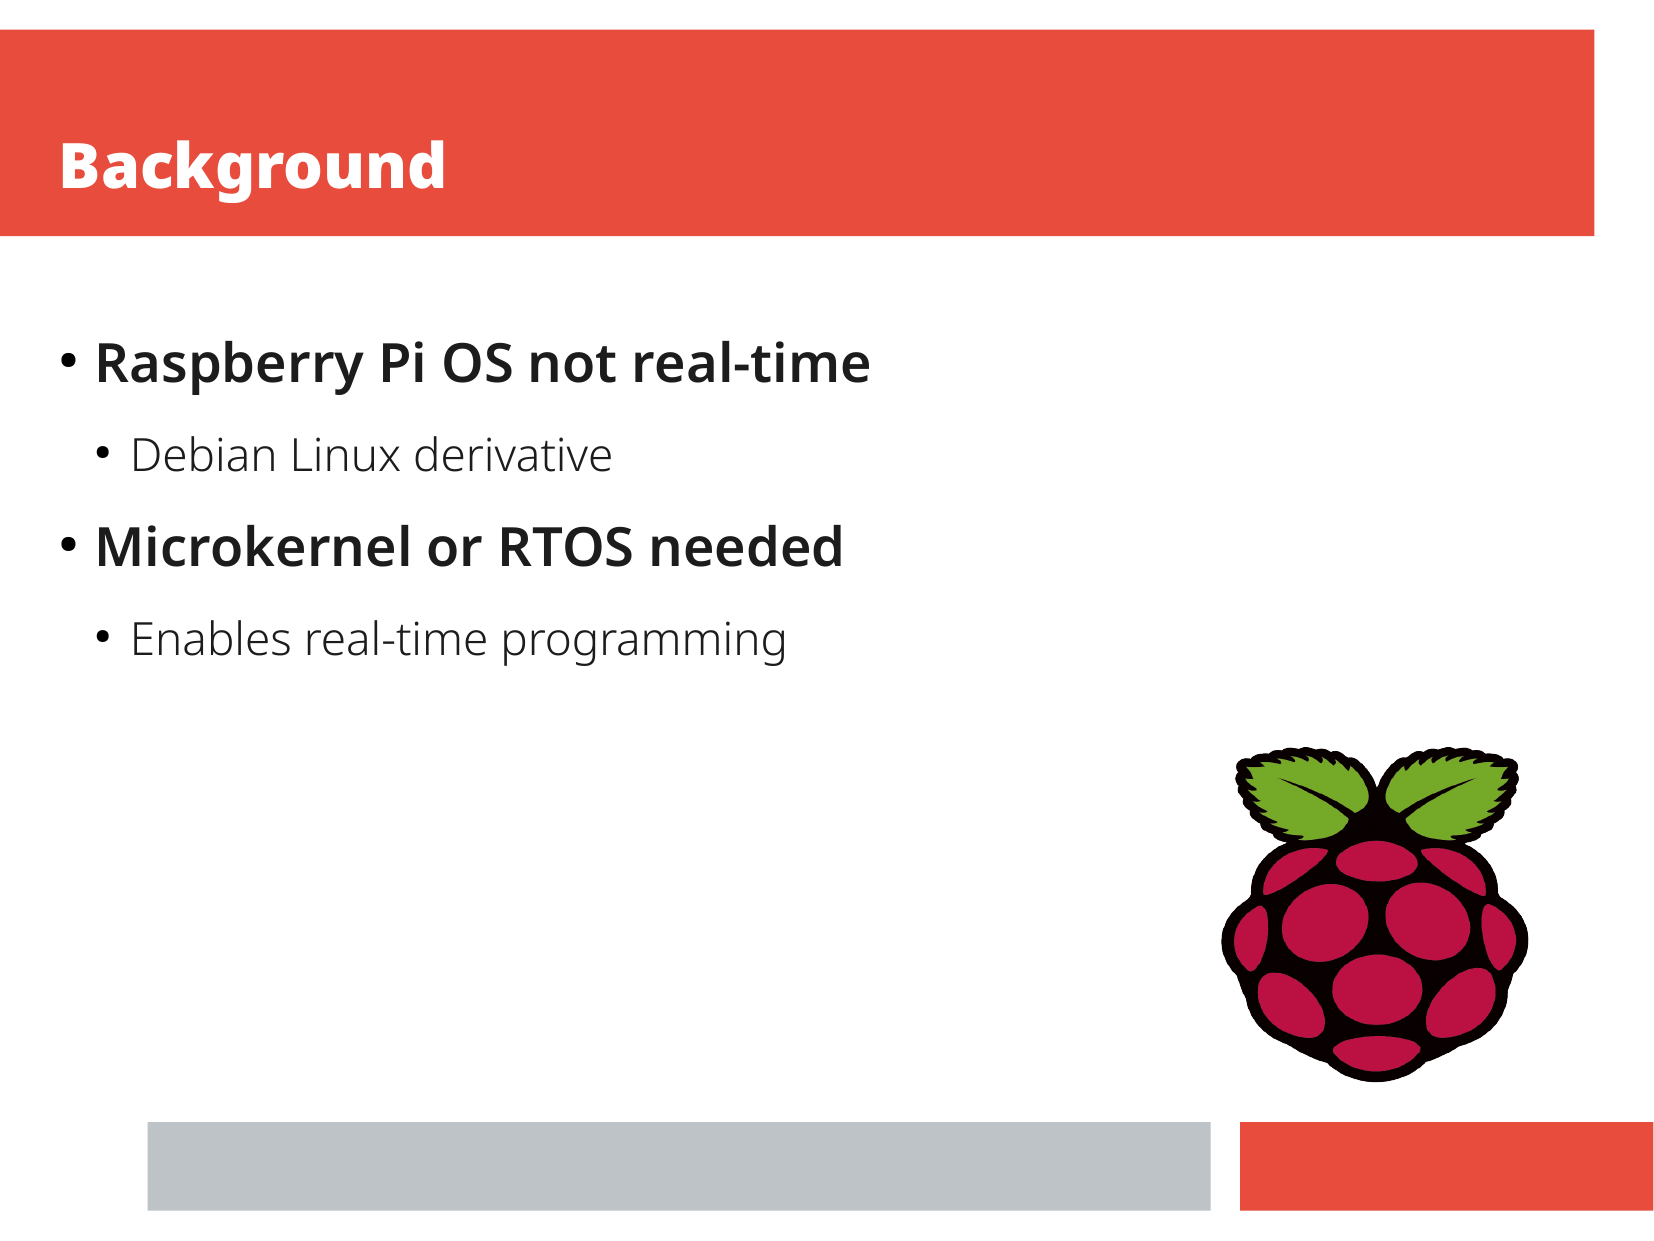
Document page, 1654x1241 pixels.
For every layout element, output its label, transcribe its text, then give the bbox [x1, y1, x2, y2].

list Raspberry Pi OS not real-time Debian Linux derivative Microkernel or RTOS needed Enables real-time programming [59, 324, 1565, 1093]
picture [1100, 704, 1654, 1121]
title Background [59, 59, 1595, 207]
